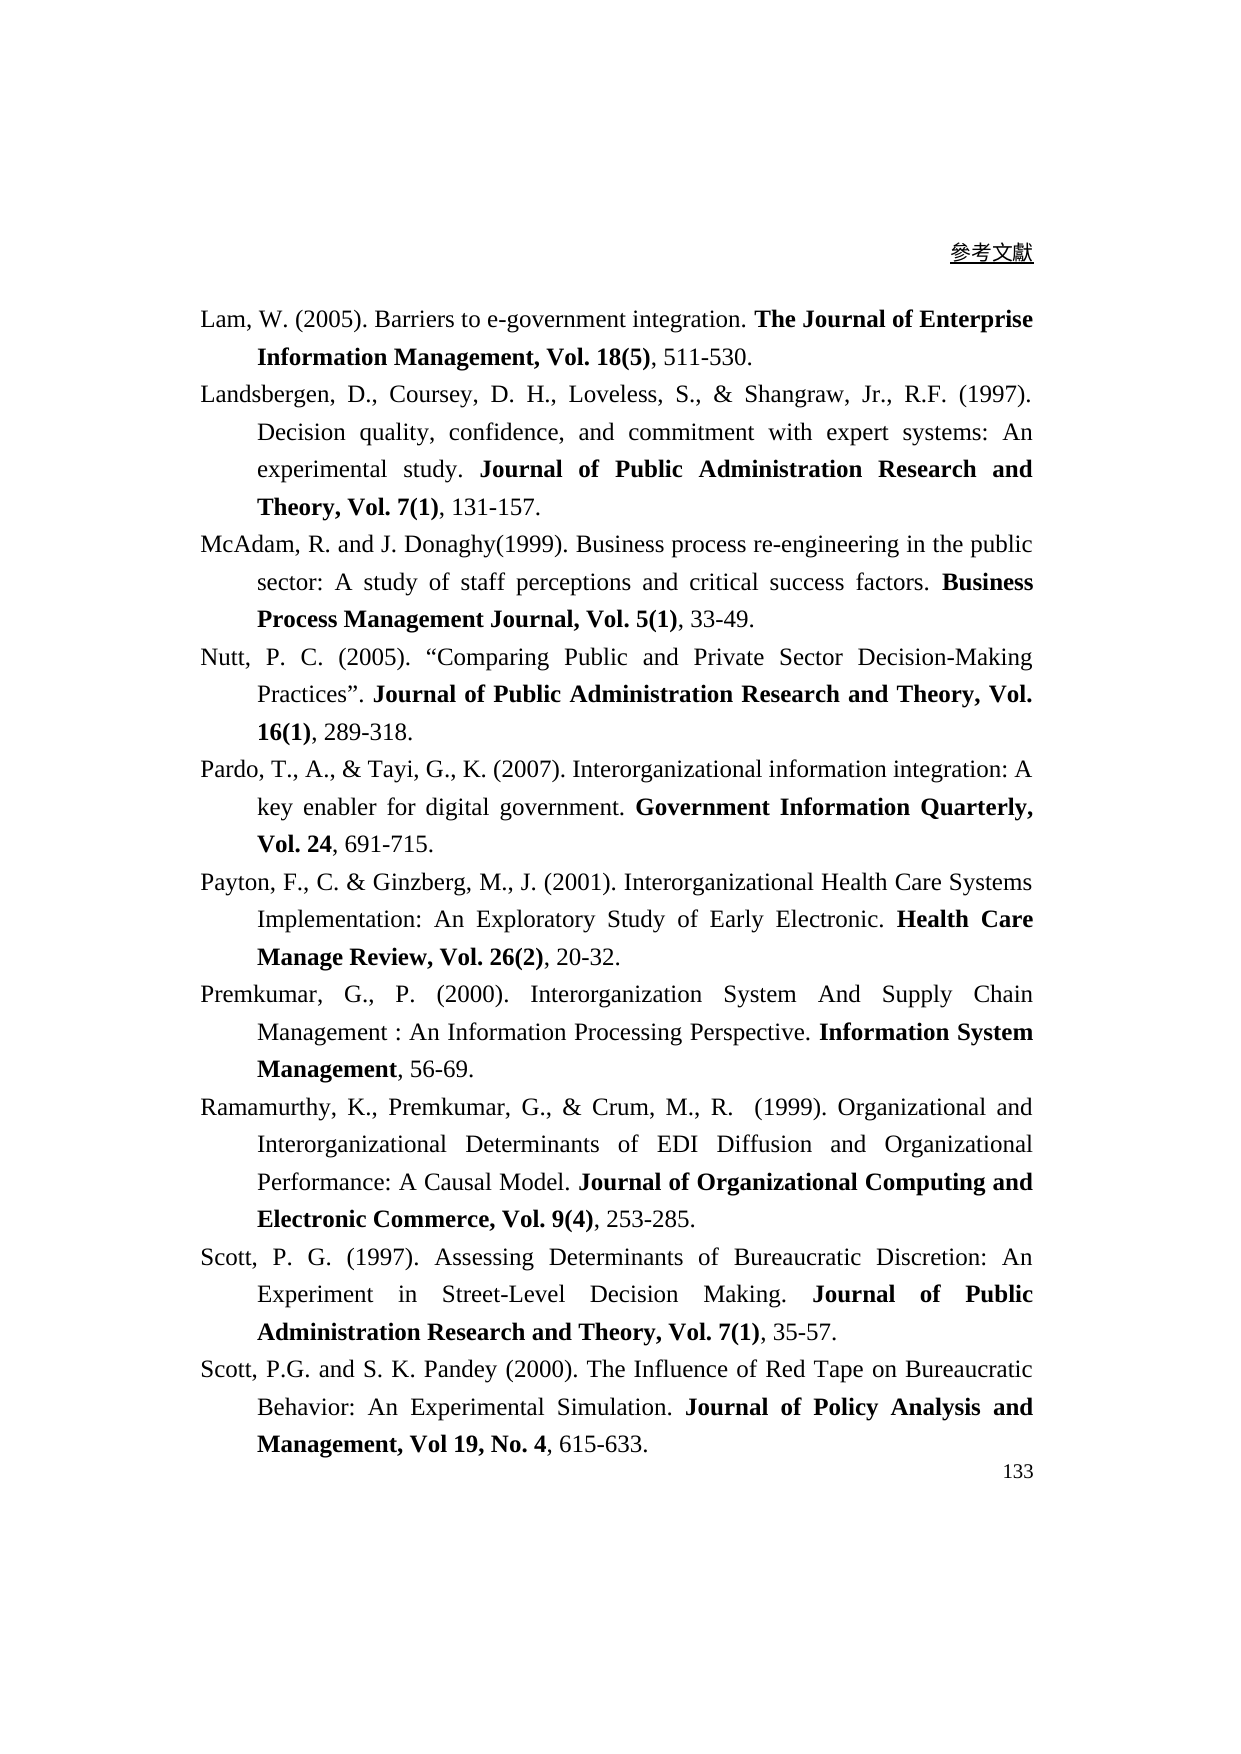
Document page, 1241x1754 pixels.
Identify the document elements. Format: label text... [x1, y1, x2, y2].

text Scott, P. G. (1997). Assessing Determinants of Bureaucratic Discretion: An Experiment in Street-Level Decision Making. Journal of Public Administration Research and Theory, Vol. 7(1), 35-57. [200, 1233, 1033, 1345]
text Nutt, P. C. (2005). “Comparing Public and Private Sector Decision-Making Practices”. Journal of Public Administration Research and Theory, Vol. 16(1), 289-318. [200, 633, 1033, 745]
text Landsbergen, D., Coursey, D. H., Loveless, S., & Shangraw, Jr., R.F. (1997). Decision quality, confidence, and commitment with expert systems: An experimental study. Journal of Public Administration Research and Theory, Vol. 7(1), 131-157. [200, 370, 1033, 520]
text McAdam, R. and J. Donaghy(1999). Business process re-engineering in the public sector: A study of staff perceptions and critical success factors. Business Process Management Journal, Vol. 5(1), 33-49. [200, 520, 1033, 633]
text Scott, P.G. and S. K. Pandey (2000). The Influence of Red Tape on Bureaucratic Behavior: An Experimental Simulation. Journal of Policy Analysis and Management, Vol 19, No. 4, 615-633. [200, 1345, 1033, 1458]
text Pardo, T., A., & Tayi, G., K. (2007). Interorganizational information integration: A key enabler for digital government. Government Information Quarterly, Vol. 24, 691-715. [200, 745, 1033, 858]
text Payton, F., C. & Ginzberg, M., J. (2001). Interorganizational Health Care Systems Implementation: An Exploratory Study of Early Electronic. Health Care Manage Review, Vol. 26(2), 20-32. [200, 858, 1033, 970]
text Premkumar, G., P. (2000). Interorganization System And Supply Chain Management : An Information Processing Perspective. Information System Management, 56-69. [200, 970, 1033, 1083]
text Ramamurthy, K., Premkumar, G., & Crum, M., R. (1999). Organizational and Interorganizational Determinants of EDI Diffusion and Organizational Performance: A Causal Model. Journal of Organizational Computing and Electronic Commerce, Vol. 9(4), 253-285. [200, 1083, 1033, 1233]
text Lam, W. (2005). Barriers to e-government integration. The Journal of Enterprise Information Management, Vol. 18(5), 511-530. [200, 295, 1033, 370]
